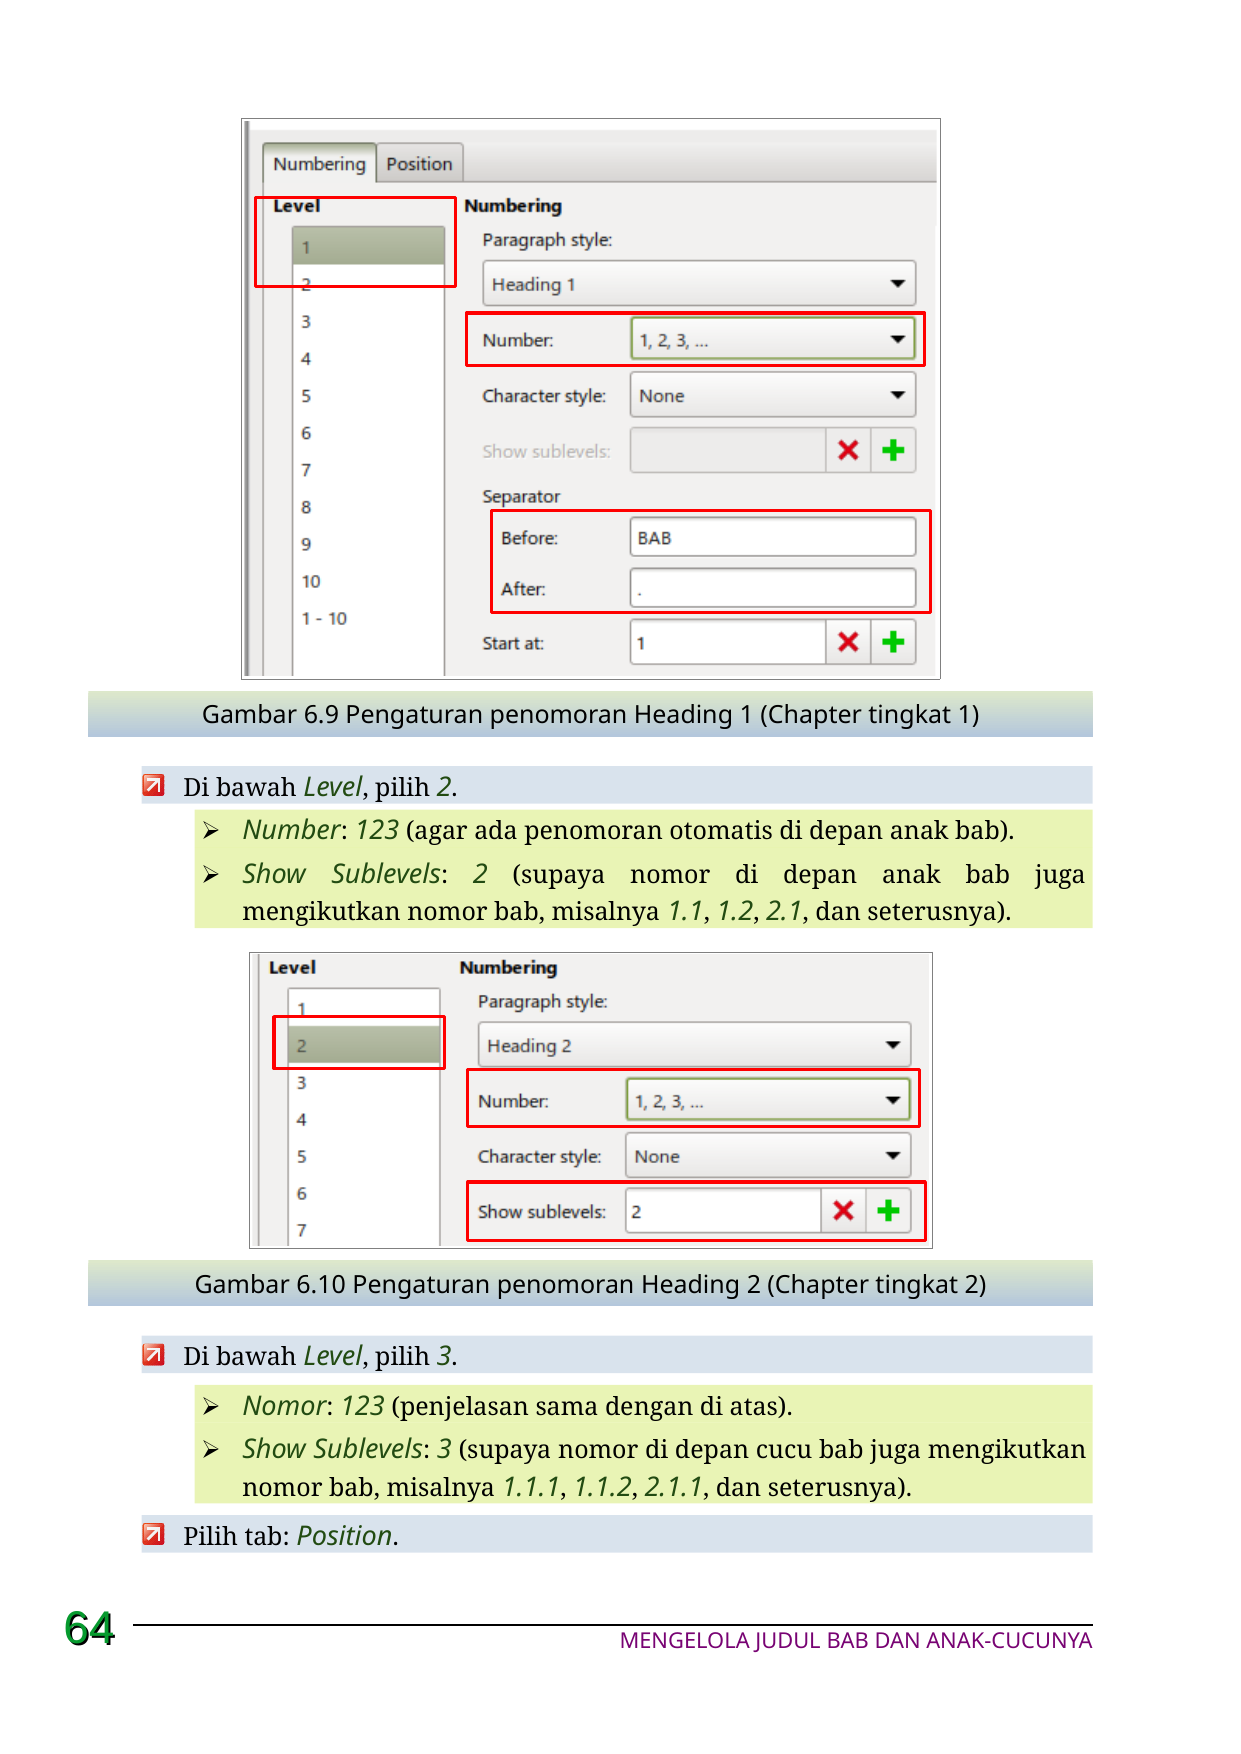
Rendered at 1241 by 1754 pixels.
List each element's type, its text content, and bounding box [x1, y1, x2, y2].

list Show Sublevels: 2 (supaya nomor di depan anak bab juga mengikutkan nomor bab, misalnya 1.1, 1.2, 2.1, dan seterusnya). [195, 853, 1093, 928]
text Gambar 6.10 Pengaturan penomoran Heading 2 (Chapter tingkat 2) [88, 1260, 1093, 1306]
text Gambar 6.9 Pengaturan penomoran Heading 1 (Chapter tingkat 1) [88, 691, 1093, 737]
list Show Sublevels: 3 (supaya nomor di depan cucu bab juga mengikutkan nomor bab, misalnya 1.1.1, 1.1.2, 2.1.1, dan seterusnya). [195, 1428, 1093, 1503]
list Di bawah Level, pilih 3. [142, 1336, 1093, 1373]
picture [244, 121, 937, 676]
list Pilih tab: Position. [142, 1515, 1093, 1553]
list Di bawah Level, pilih 2. [142, 766, 1093, 804]
list Nomor: 123 (penjelasan sama dengan di atas). [195, 1385, 1093, 1422]
picture [252, 954, 929, 1246]
list Number: 123 (agar ada penomoran otomatis di depan anak bab). [195, 810, 1093, 847]
